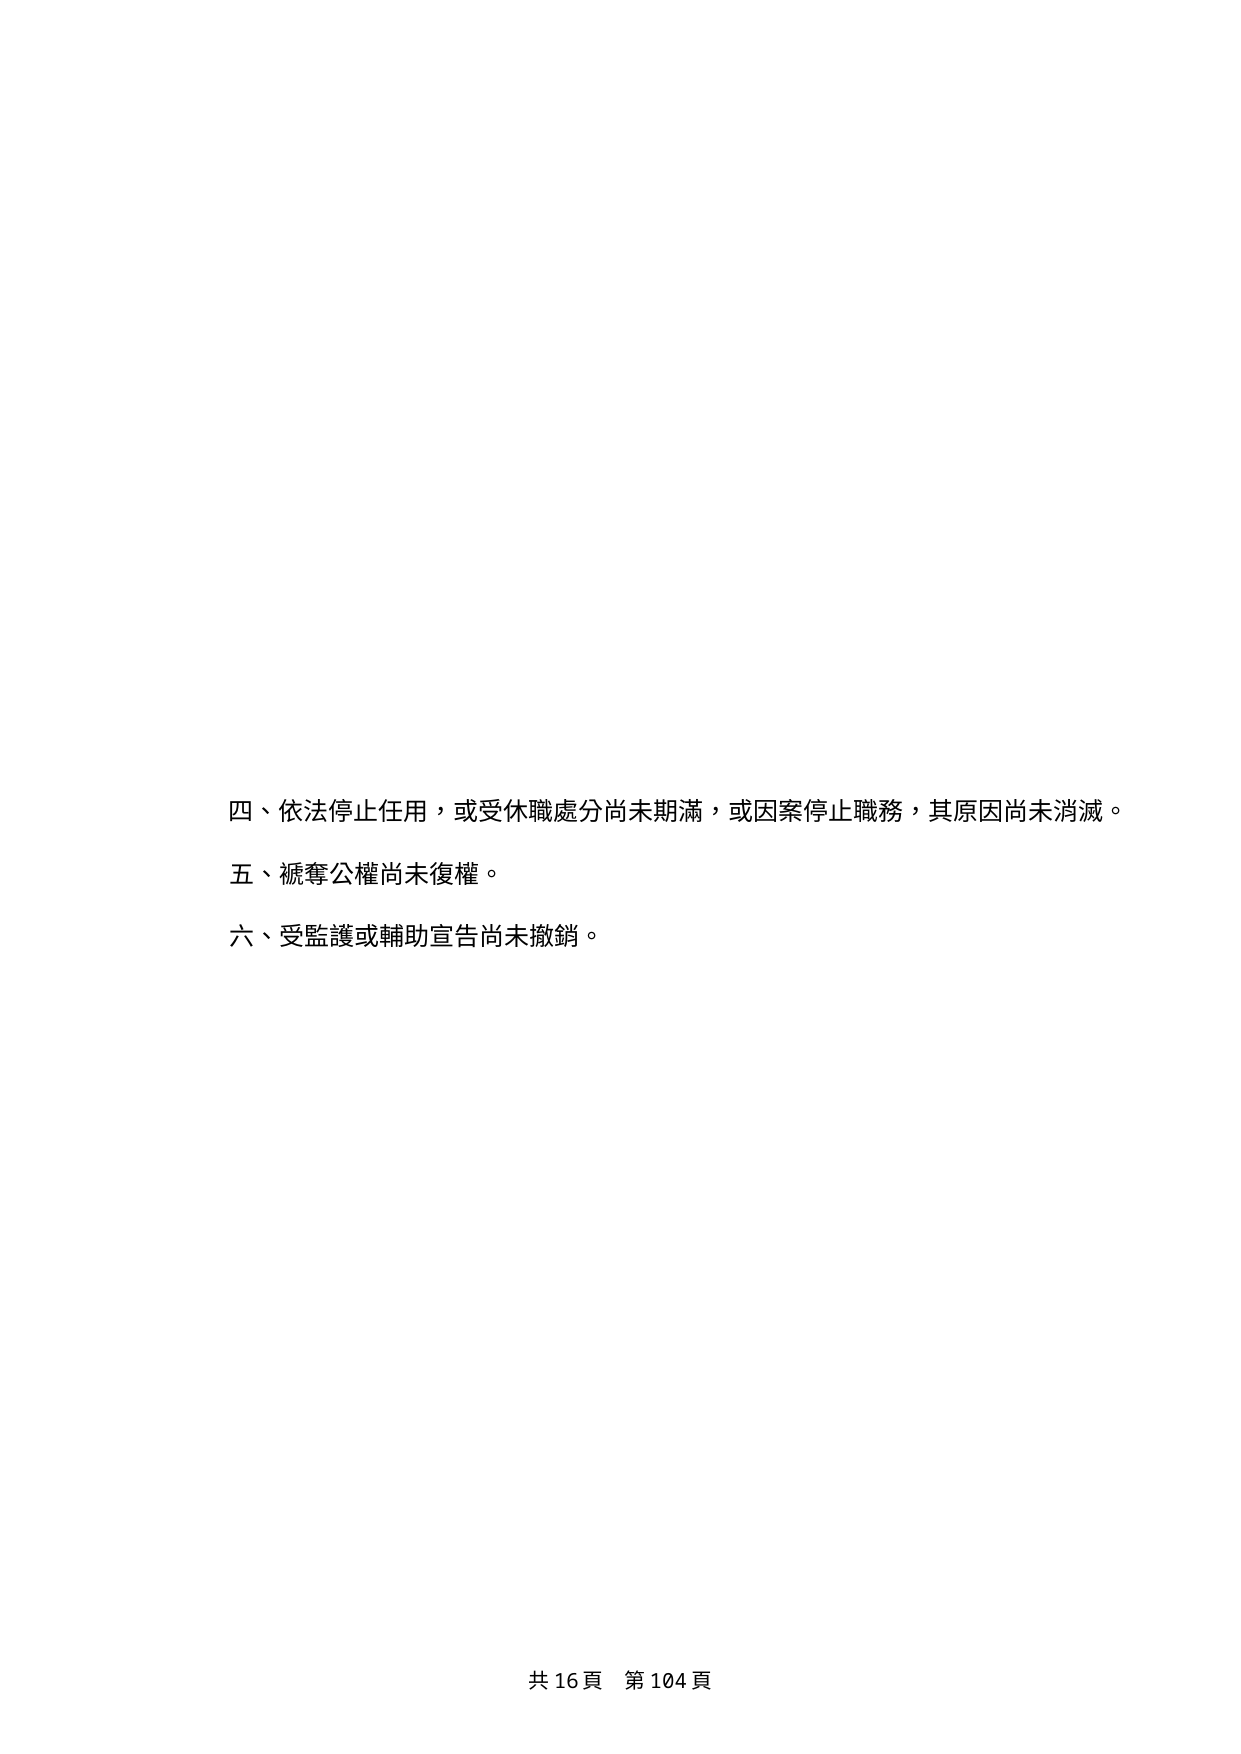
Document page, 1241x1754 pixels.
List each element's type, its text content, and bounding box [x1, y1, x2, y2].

text 五、褫奪公權尚未復權。 [118, 831, 1122, 893]
text 六、受監護或輔助宣告尚未撤銷。 [118, 893, 1122, 956]
text 四、依法停止任用，或受休職處分尚未期滿，或因案停止職務，其原因尚未消滅。 [229, 768, 1122, 831]
